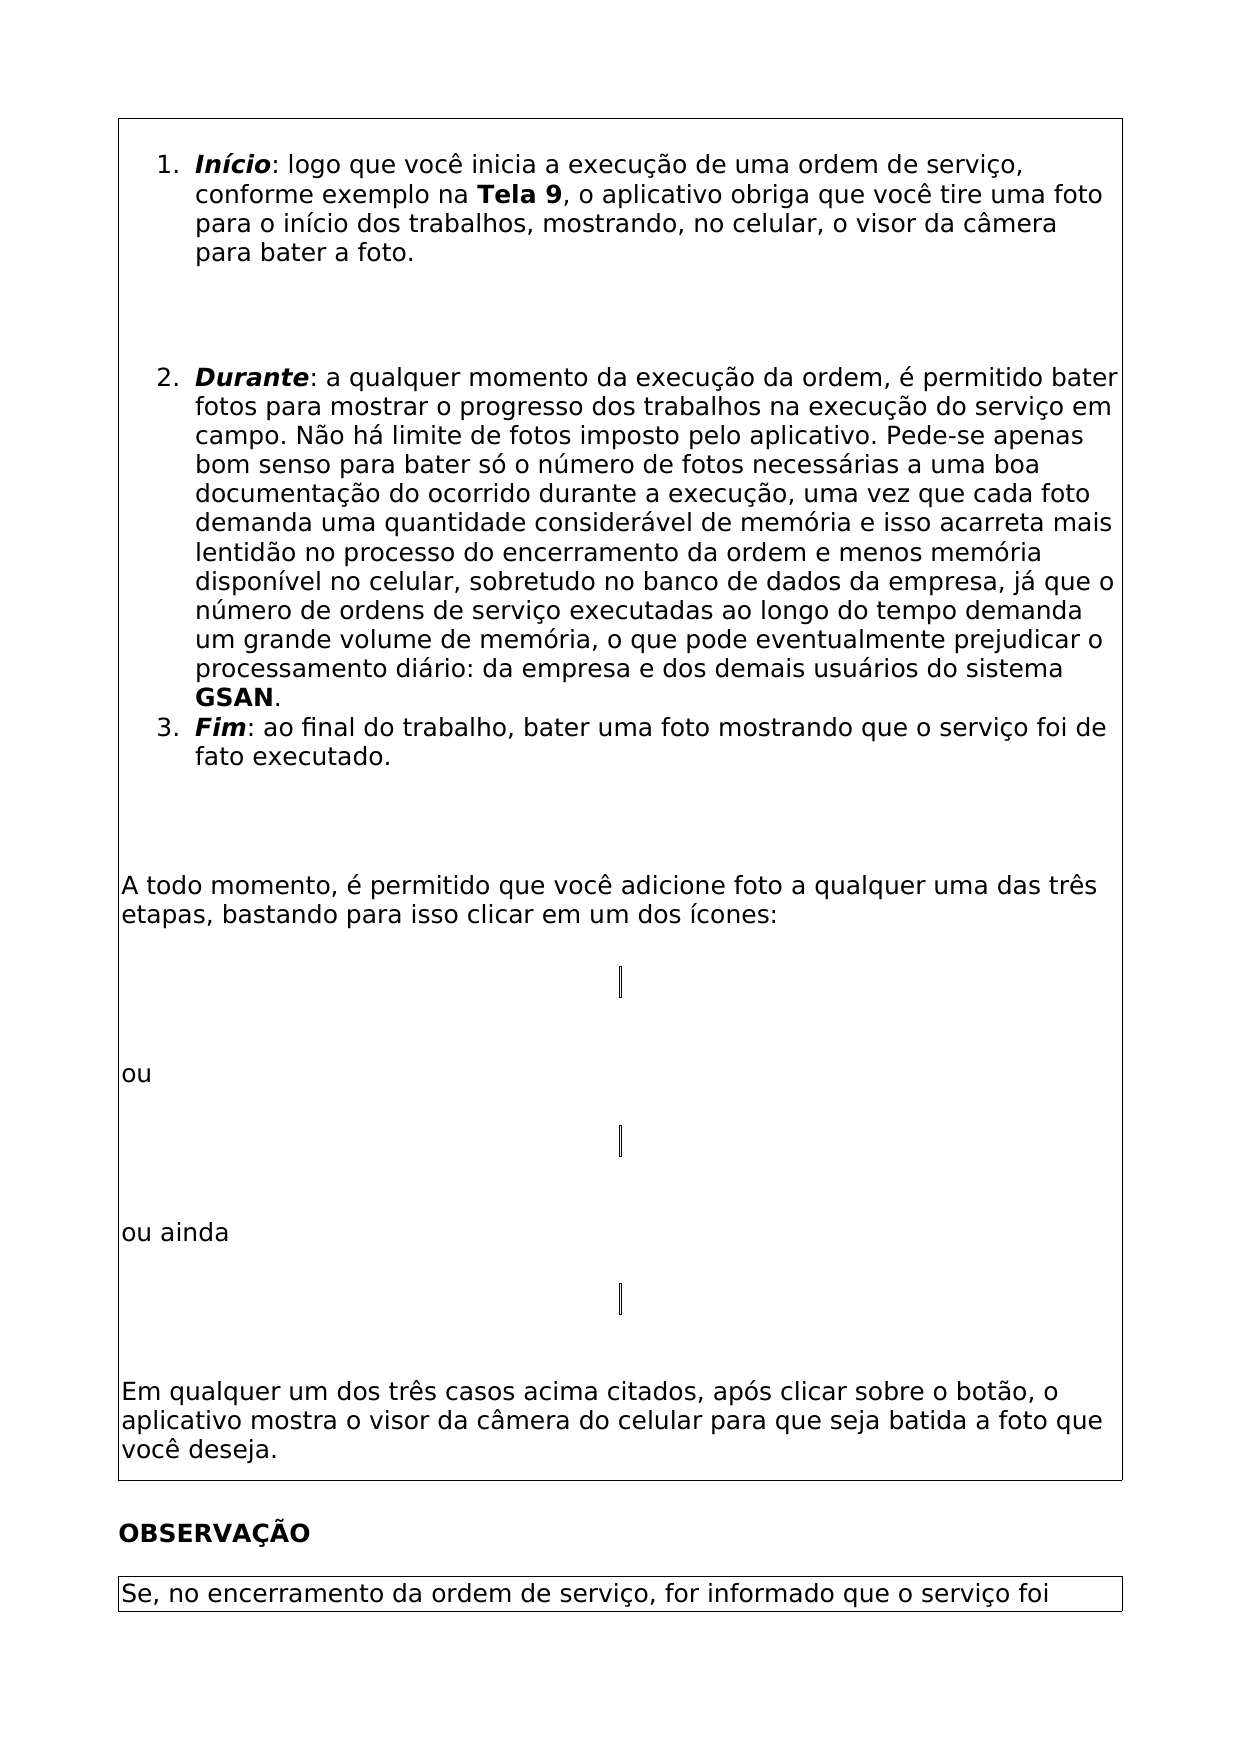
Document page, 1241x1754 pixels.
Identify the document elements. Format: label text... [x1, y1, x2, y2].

table_header Início: logo que você inicia a execução de uma ordem de serviço, conforme exemplo na Tela 9, o aplicativo obriga que você tire uma foto para o início dos trabalhos, mostrando, no celular, o visor da câmera para bater a foto. Durante: a qualquer momento da execução da ordem, é permitido bater fotos para mostrar o progresso dos trabalhos na execução do serviço em campo. Não há limite de fotos imposto pelo aplicativo. Pede-se apenas bom senso para bater só o número de fotos necessárias a uma boa documentação do ocorrido durante a execução, uma vez que cada foto demanda uma quantidade considerável de memória e isso acarreta mais lentidão no processo do encerramento da ordem e menos memória disponível no celular, sobretudo no banco de dados da empresa, já que o número de ordens de serviço executadas ao longo do tempo demanda um grande volume de memória, o que pode eventualmente prejudicar o processamento diário: da empresa e dos demais usuários do sistema GSAN. Fim: ao final do trabalho, bater uma foto mostrando que o serviço foi de fato executado. A todo momento, é permitido que você adicione foto a qualquer uma das três etapas, bastando para isso clicar em um dos ícones: ou ou ainda Em qualquer um dos três casos acima citados, após clicar sobre o botão, o aplicativo mostra o visor da câmera do celular para que seja batida a foto que você deseja. [119, 119, 1122, 1480]
table_header Se, no encerramento da ordem de serviço, for informado que o serviço foi [119, 1577, 1122, 1611]
subtitle OBSERVAÇÃO [118, 1519, 1122, 1549]
